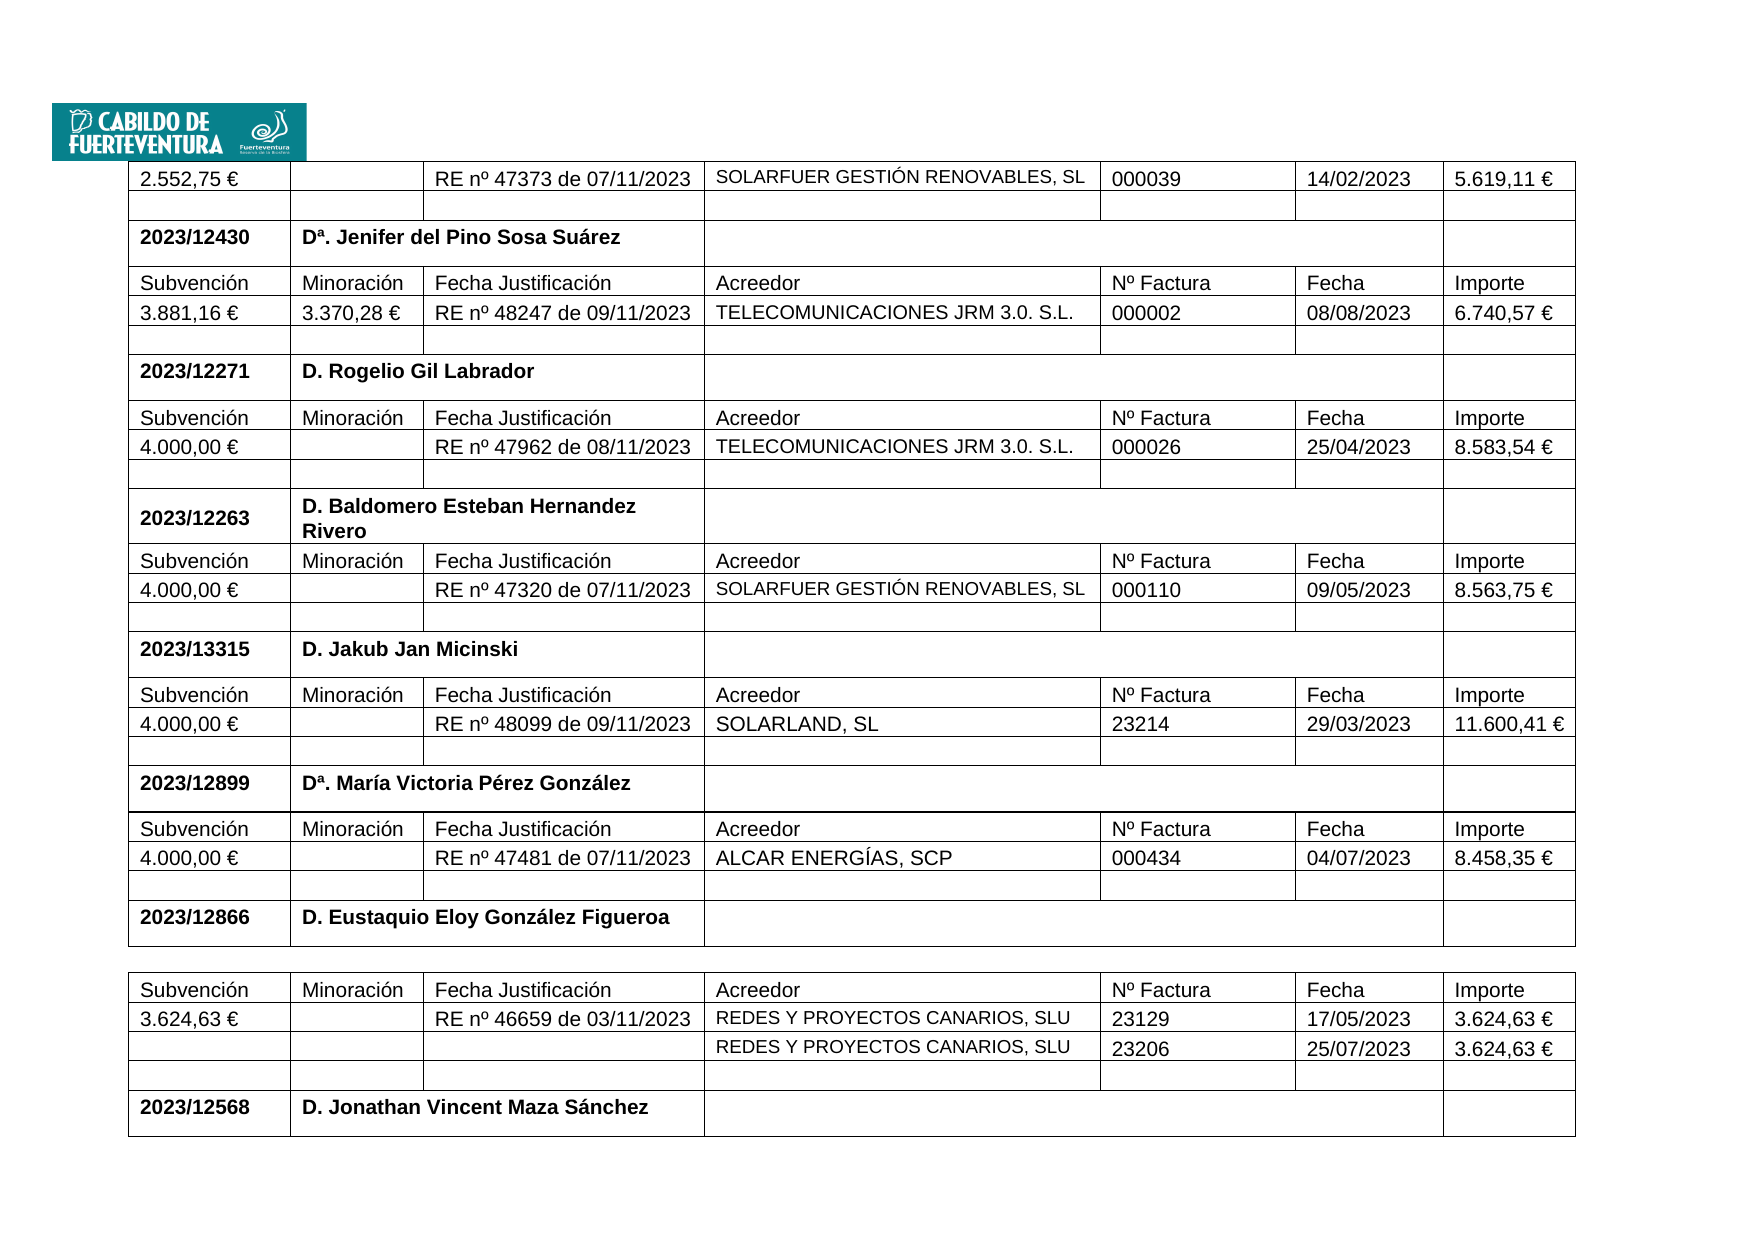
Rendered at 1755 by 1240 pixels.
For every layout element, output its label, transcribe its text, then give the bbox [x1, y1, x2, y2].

table_cell Subvención [129, 544, 290, 572]
table_cell [1444, 1061, 1575, 1090]
table_header Acreedor [705, 973, 1100, 1002]
table_cell [1444, 460, 1575, 488]
table_cell TELECOMUNICACIONES JRM 3.0. S.L. [705, 430, 1100, 459]
table_cell Dª. Jenifer del Pino Sosa Suárez [291, 221, 704, 266]
table_cell Importe [1444, 267, 1575, 295]
table_cell [291, 708, 423, 736]
table_cell [424, 1061, 704, 1090]
table_cell Nº Factura [1101, 544, 1295, 572]
table_cell RE nº 47320 de 07/11/2023 [424, 574, 704, 602]
table_cell [1296, 326, 1443, 354]
table_cell D. Eustaquio Eloy González Figueroa [291, 901, 704, 946]
table_cell 000110 [1101, 574, 1295, 602]
table_cell [129, 603, 290, 631]
table_cell 04/07/2023 [1296, 842, 1443, 870]
table_cell RE nº 47373 de 07/11/2023 [424, 162, 704, 190]
table_cell [1444, 603, 1575, 631]
table_cell Nº Factura [1101, 401, 1295, 429]
table_cell [1296, 1061, 1443, 1090]
table_cell 25/07/2023 [1296, 1032, 1443, 1060]
picture [52, 103, 307, 161]
table_cell 2023/12866 [129, 901, 290, 946]
table_cell [424, 460, 704, 488]
table_cell [1444, 766, 1575, 811]
table_cell 14/02/2023 [1296, 162, 1443, 190]
table_cell Minoración [291, 813, 423, 841]
table_cell [291, 191, 423, 220]
table_cell [1101, 326, 1295, 354]
table_cell [1296, 460, 1443, 488]
table_cell 8.563,75 € [1444, 574, 1575, 602]
table_cell [1101, 1061, 1295, 1090]
table_cell D. Rogelio Gil Labrador [291, 355, 704, 400]
table_cell [1100, 1091, 1295, 1136]
table_cell Nº Factura [1101, 678, 1295, 707]
table_cell [1296, 737, 1443, 765]
table_cell Minoración [291, 401, 423, 429]
table_cell [1101, 191, 1295, 220]
table_header Importe [1444, 973, 1575, 1002]
table_cell 3.624,63 € [1444, 1003, 1575, 1031]
table_cell [1101, 460, 1295, 488]
table_cell [424, 191, 704, 220]
table_cell D. Jakub Jan Micinski [291, 632, 704, 677]
table_cell Subvención [129, 813, 290, 841]
table_cell [1295, 901, 1443, 946]
table_cell Importe [1444, 401, 1575, 429]
table_cell 23214 [1101, 708, 1295, 736]
table_cell [1296, 191, 1443, 220]
table_cell [705, 489, 1100, 543]
table_cell [1101, 603, 1295, 631]
table_cell Importe [1444, 813, 1575, 841]
table_cell [705, 191, 1100, 220]
table_cell [1444, 489, 1575, 543]
table_cell RE nº 47962 de 08/11/2023 [424, 430, 704, 459]
table_cell [424, 603, 704, 631]
table_cell [1101, 737, 1295, 765]
table_cell 17/05/2023 [1296, 1003, 1443, 1031]
table_cell Fecha Justificación [424, 544, 704, 572]
table_cell Importe [1444, 678, 1575, 707]
table_cell 4.000,00 € [129, 430, 290, 459]
table_cell 09/05/2023 [1296, 574, 1443, 602]
table_cell Minoración [291, 544, 423, 572]
table_cell [424, 1032, 704, 1060]
table_cell [705, 766, 1100, 811]
table_cell [1444, 191, 1575, 220]
table_cell RE nº 48099 de 09/11/2023 [424, 708, 704, 736]
table_cell [1295, 355, 1443, 400]
table_cell [129, 191, 290, 220]
table_cell 3.881,16 € [129, 296, 290, 324]
table_cell Dª. María Victoria Pérez González [291, 766, 704, 811]
table_cell 3.370,28 € [291, 296, 423, 324]
table_cell [291, 326, 423, 354]
table_cell Minoración [291, 678, 423, 707]
table_cell [129, 737, 290, 765]
table_cell 2023/12568 [129, 1091, 290, 1136]
table_cell 000026 [1101, 430, 1295, 459]
table_cell [291, 1003, 423, 1031]
table_cell 29/03/2023 [1296, 708, 1443, 736]
table_cell 11.600,41 € [1444, 708, 1575, 736]
table_cell 23206 [1101, 1032, 1295, 1060]
table_cell ALCAR ENERGÍAS, SCP [705, 842, 1100, 870]
table_cell 2023/13315 [129, 632, 290, 677]
table_header Subvención [129, 973, 290, 1002]
table_cell [1444, 632, 1575, 677]
table_cell Fecha [1296, 544, 1443, 572]
table_cell 6.740,57 € [1444, 296, 1575, 324]
table_cell Nº Factura [1101, 267, 1295, 295]
table_cell [1101, 871, 1295, 899]
table_cell Acreedor [705, 544, 1100, 572]
table_cell [705, 1061, 1100, 1090]
table_cell D. Jonathan Vincent Maza Sánchez [291, 1091, 704, 1136]
table_cell [1444, 221, 1575, 266]
table_cell [291, 737, 423, 765]
table_cell 2023/12899 [129, 766, 290, 811]
table_cell 2023/12271 [129, 355, 290, 400]
table_cell 8.458,35 € [1444, 842, 1575, 870]
table_cell [1444, 326, 1575, 354]
table_cell REDES Y PROYECTOS CANARIOS, SLU [705, 1032, 1100, 1060]
table_cell 000039 [1101, 162, 1295, 190]
table_cell [1295, 221, 1443, 266]
table_cell [1444, 737, 1575, 765]
table_cell Subvención [129, 678, 290, 707]
table_cell Fecha Justificación [424, 401, 704, 429]
table_cell Fecha [1296, 678, 1443, 707]
table_cell [291, 871, 423, 899]
table_cell [129, 326, 290, 354]
table_cell Acreedor [705, 678, 1100, 707]
table_cell [1295, 1091, 1443, 1136]
table_cell 2023/12263 [129, 489, 290, 543]
table_cell [129, 1032, 290, 1060]
table_cell Importe [1444, 544, 1575, 572]
table_cell SOLARFUER GESTIÓN RENOVABLES, SL [705, 162, 1100, 190]
table_cell [1444, 871, 1575, 899]
table_cell [291, 574, 423, 602]
table_cell 8.583,54 € [1444, 430, 1575, 459]
table_cell 4.000,00 € [129, 708, 290, 736]
table_cell 3.624,63 € [1444, 1032, 1575, 1060]
table_cell [705, 221, 1100, 266]
table_cell [1444, 1091, 1575, 1136]
table_cell [424, 737, 704, 765]
table_cell REDES Y PROYECTOS CANARIOS, SLU [705, 1003, 1100, 1031]
table_cell [705, 737, 1100, 765]
table_cell [705, 871, 1100, 899]
table_cell [129, 460, 290, 488]
table_cell Fecha [1296, 813, 1443, 841]
table_cell [705, 901, 1100, 946]
table_header Fecha [1296, 973, 1443, 1002]
table_cell [291, 842, 423, 870]
table_cell [1295, 632, 1443, 677]
table_cell [705, 632, 1100, 677]
table_cell RE nº 48247 de 09/11/2023 [424, 296, 704, 324]
table_cell [705, 1091, 1100, 1136]
table_cell [291, 1061, 423, 1090]
table_cell [291, 430, 423, 459]
table_cell [291, 460, 423, 488]
table_cell D. Baldomero Esteban Hernandez Rivero [291, 489, 704, 543]
table_cell Fecha [1296, 267, 1443, 295]
table_cell 3.624,63 € [129, 1003, 290, 1031]
table_cell 4.000,00 € [129, 842, 290, 870]
table_cell [1296, 603, 1443, 631]
table_cell [705, 326, 1100, 354]
table_cell [1444, 901, 1575, 946]
table_cell 08/08/2023 [1296, 296, 1443, 324]
table_cell [1295, 489, 1443, 543]
table_cell [424, 871, 704, 899]
table_cell [705, 603, 1100, 631]
table_cell [291, 603, 423, 631]
table_cell Subvención [129, 267, 290, 295]
table_cell 23129 [1101, 1003, 1295, 1031]
table_cell [291, 1032, 423, 1060]
table_cell Fecha Justificación [424, 813, 704, 841]
table_cell TELECOMUNICACIONES JRM 3.0. S.L. [705, 296, 1100, 324]
table_cell [424, 326, 704, 354]
table_cell 25/04/2023 [1296, 430, 1443, 459]
table_cell Nº Factura [1101, 813, 1295, 841]
table_cell Fecha Justificación [424, 267, 704, 295]
table_cell [129, 1061, 290, 1090]
table_cell [1295, 766, 1443, 811]
table_cell [1444, 355, 1575, 400]
table_cell [291, 162, 423, 190]
table_cell [705, 355, 1100, 400]
table_cell 4.000,00 € [129, 574, 290, 602]
table_header Fecha Justificación [424, 973, 704, 1002]
table_cell Acreedor [705, 267, 1100, 295]
table_cell 2023/12430 [129, 221, 290, 266]
table_cell Acreedor [705, 813, 1100, 841]
table_cell [1100, 355, 1295, 400]
table_cell RE nº 46659 de 03/11/2023 [424, 1003, 704, 1031]
table_cell Minoración [291, 267, 423, 295]
table_cell 2.552,75 € [129, 162, 290, 190]
table_cell SOLARFUER GESTIÓN RENOVABLES, SL [705, 574, 1100, 602]
table_header Minoración [291, 973, 423, 1002]
table_cell 000434 [1101, 842, 1295, 870]
table_cell Subvención [129, 401, 290, 429]
table_cell [705, 460, 1100, 488]
table_cell Fecha [1296, 401, 1443, 429]
table_cell Fecha Justificación [424, 678, 704, 707]
table_cell [1100, 901, 1295, 946]
table_cell Acreedor [705, 401, 1100, 429]
table_cell 5.619,11 € [1444, 162, 1575, 190]
table_cell SOLARLAND, SL [705, 708, 1100, 736]
table_cell [1100, 489, 1295, 543]
table_cell [1296, 871, 1443, 899]
table_cell [129, 871, 290, 899]
table_cell [1100, 632, 1295, 677]
table_cell 000002 [1101, 296, 1295, 324]
table_cell RE nº 47481 de 07/11/2023 [424, 842, 704, 870]
table_cell [1100, 221, 1295, 266]
table_cell [1100, 766, 1295, 811]
table_header Nº Factura [1101, 973, 1295, 1002]
